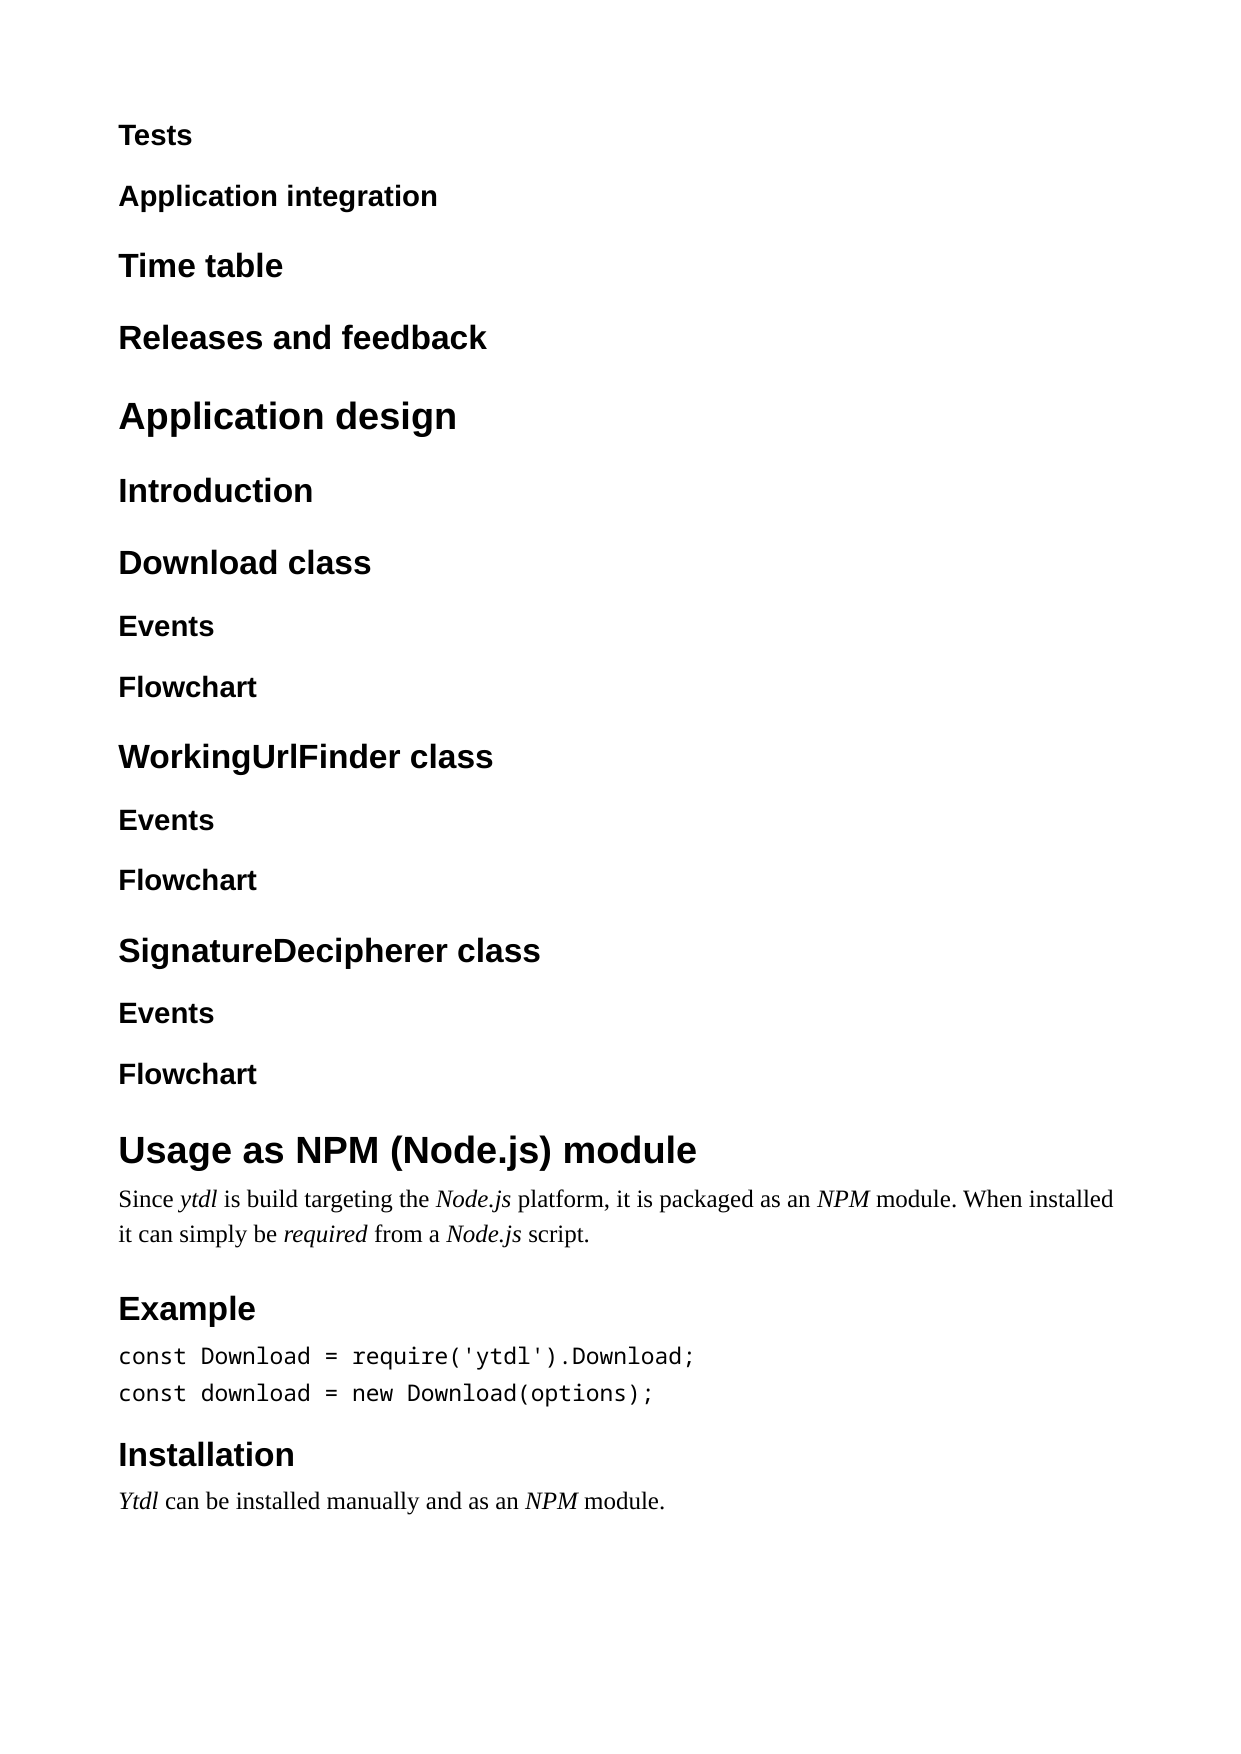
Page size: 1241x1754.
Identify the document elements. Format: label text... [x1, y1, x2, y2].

subtitle Download class [118, 543, 1122, 582]
text Since ytdl is build targeting the Node.js platform, it is packaged as an NPM module. When installed it can simply be required from a Node.js script. [118, 1184, 1122, 1248]
subtitle Events [118, 609, 1122, 643]
text const download = new Download(options); [118, 1377, 1122, 1408]
subtitle Flowchart [118, 1057, 1122, 1091]
text const Download = require('ytdl').Download; [118, 1340, 1122, 1371]
subtitle WorkingUrlFinder class [118, 737, 1122, 775]
subtitle Application design [118, 394, 1122, 438]
subtitle Flowchart [118, 863, 1122, 897]
subtitle Application integration [118, 179, 1122, 213]
subtitle Events [118, 996, 1122, 1030]
subtitle Installation [118, 1435, 1122, 1474]
text Ytdl can be installed manually and as an NPM module. [118, 1486, 1122, 1515]
subtitle Usage as NPM (Node.js) module [118, 1128, 1122, 1172]
subtitle Releases and feedback [118, 318, 1122, 357]
subtitle Tests [118, 118, 1122, 152]
subtitle Introduction [118, 471, 1122, 510]
subtitle SignatureDecipherer class [118, 930, 1122, 969]
subtitle Flowchart [118, 670, 1122, 703]
subtitle Example [118, 1289, 1122, 1327]
subtitle Time table [118, 246, 1122, 285]
subtitle Events [118, 802, 1122, 836]
